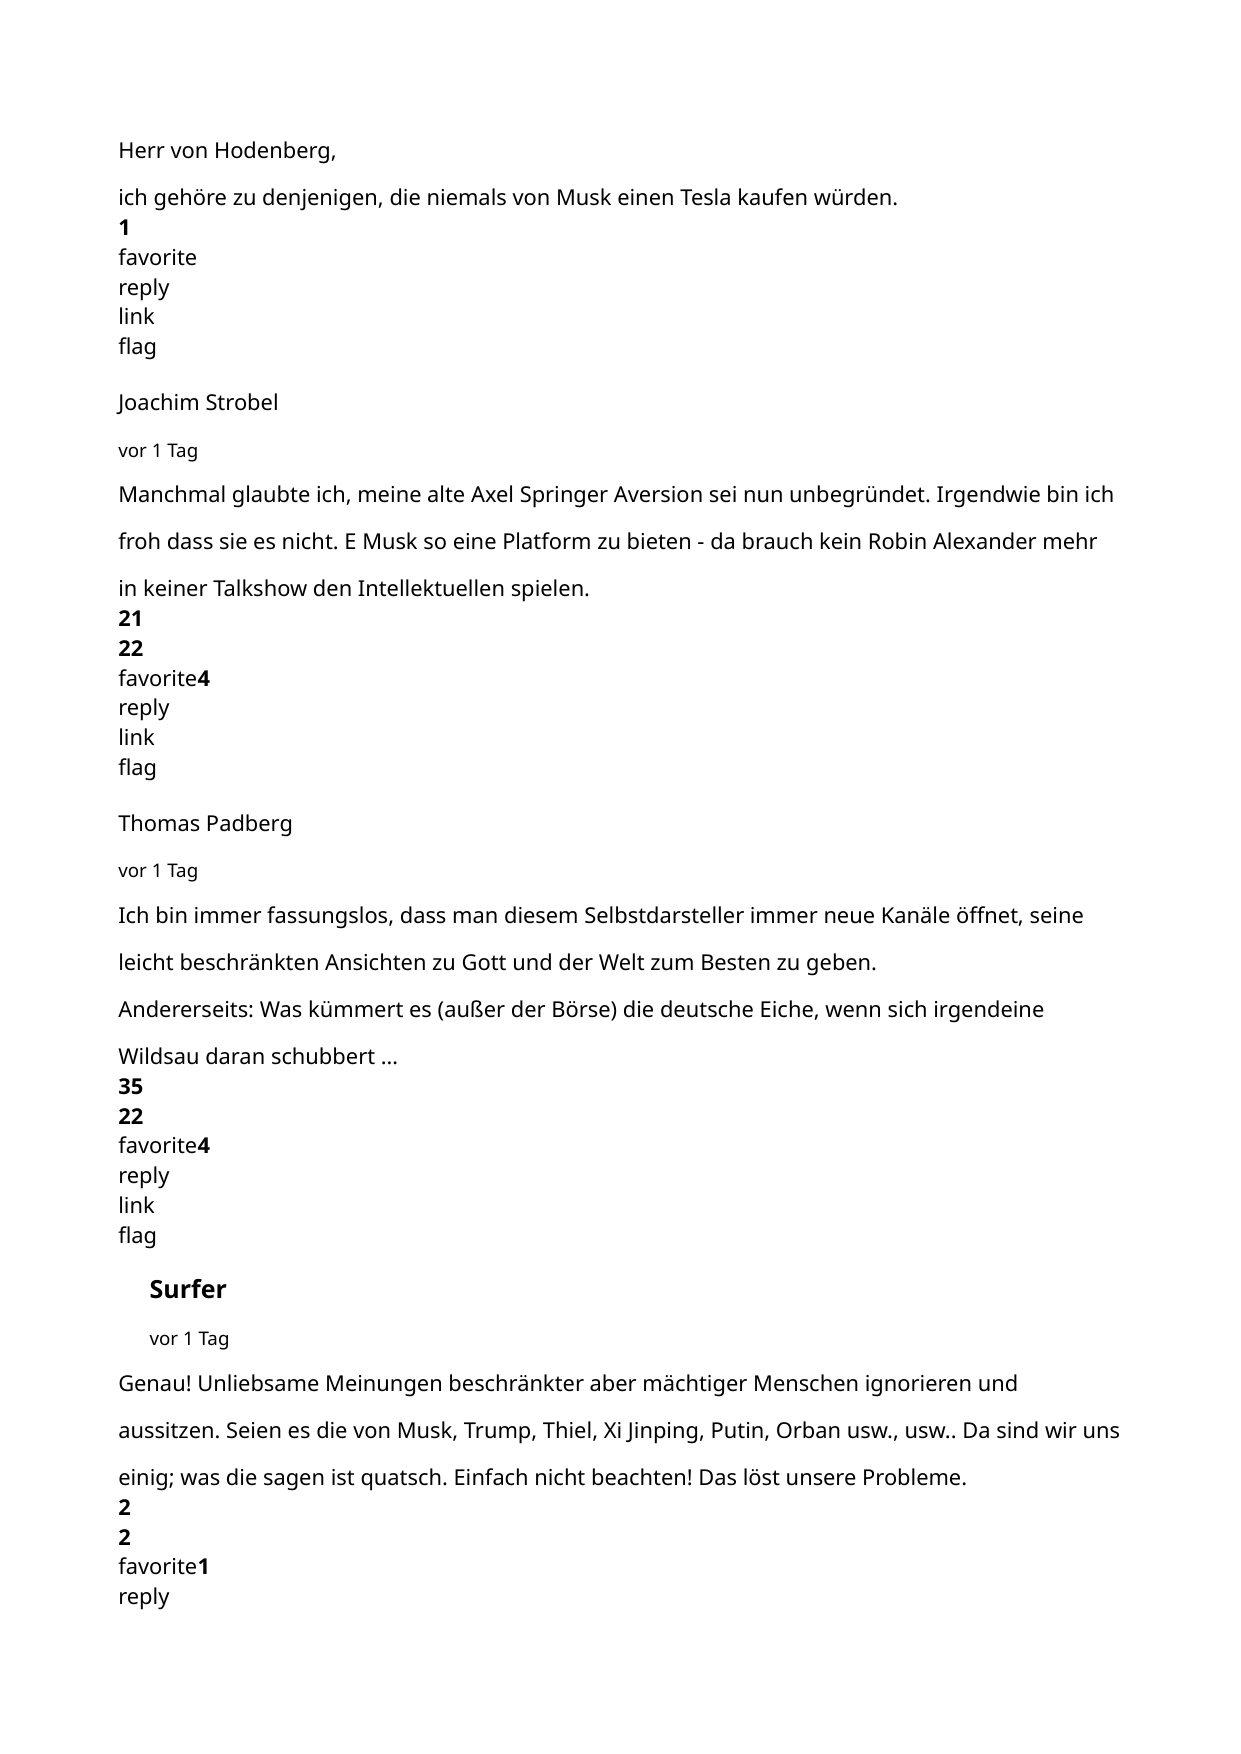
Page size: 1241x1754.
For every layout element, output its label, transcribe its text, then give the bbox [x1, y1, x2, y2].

text Surfer [149, 1265, 1114, 1306]
text flag [118, 1220, 1122, 1249]
text Herr von Hodenberg, ich gehöre zu denjenigen, die niemals von Musk einen Tesla kaufen würden. [118, 118, 1122, 212]
text Ich bin immer fassungslos, dass man diesem Selbstdarsteller immer neue Kanäle öffnet, seine leicht beschränkten Ansichten zu Gott und der Welt zum Besten zu geben. Andererseits: Was kümmert es (außer der Börse) die deutsche Eiche, wenn sich irgendeine Wildsau daran schubbert … [118, 883, 1122, 1071]
text flag [118, 752, 1122, 782]
text 1 [118, 212, 1122, 242]
text vor 1 Tag [118, 433, 1122, 462]
text reply [118, 1581, 1122, 1611]
text favorite1 [118, 1551, 1122, 1581]
text 35 [118, 1071, 1122, 1101]
text Joachim Strobel [118, 376, 1114, 417]
text Genau! Unliebsame Meinungen beschränkter aber mächtiger Menschen ignorieren und aussitzen. Seien es die von Musk, Trump, Thiel, Xi Jinping, Putin, Orban usw., usw.. Da sind wir uns einig; was die sagen ist quatsch. Einfach nicht beachten! Das löst unsere Probleme. [118, 1351, 1122, 1492]
text Manchmal glaubte ich, meine alte Axel Springer Aversion sei nun unbegründet. Irgendwie bin ich froh dass sie es nicht. E Musk so eine Platform zu bieten - da brauch kein Robin Alexander mehr in keiner Talkshow den Intellektuellen spielen. [118, 462, 1122, 603]
text 22 [118, 1101, 1122, 1130]
text link [118, 301, 1122, 331]
text reply [118, 271, 1122, 301]
text Thomas Padberg [118, 797, 1114, 838]
text link [118, 1190, 1122, 1220]
text link [118, 722, 1122, 752]
text reply [118, 692, 1122, 722]
text 2 [118, 1492, 1122, 1522]
text favorite4 [118, 663, 1122, 692]
text flag [118, 331, 1122, 361]
text 21 [118, 603, 1122, 633]
text 22 [118, 633, 1122, 663]
text favorite4 [118, 1130, 1122, 1160]
text 2 [118, 1522, 1122, 1551]
text favorite [118, 242, 1122, 271]
text reply [118, 1160, 1122, 1190]
text vor 1 Tag [149, 1321, 1122, 1351]
text vor 1 Tag [118, 854, 1122, 883]
